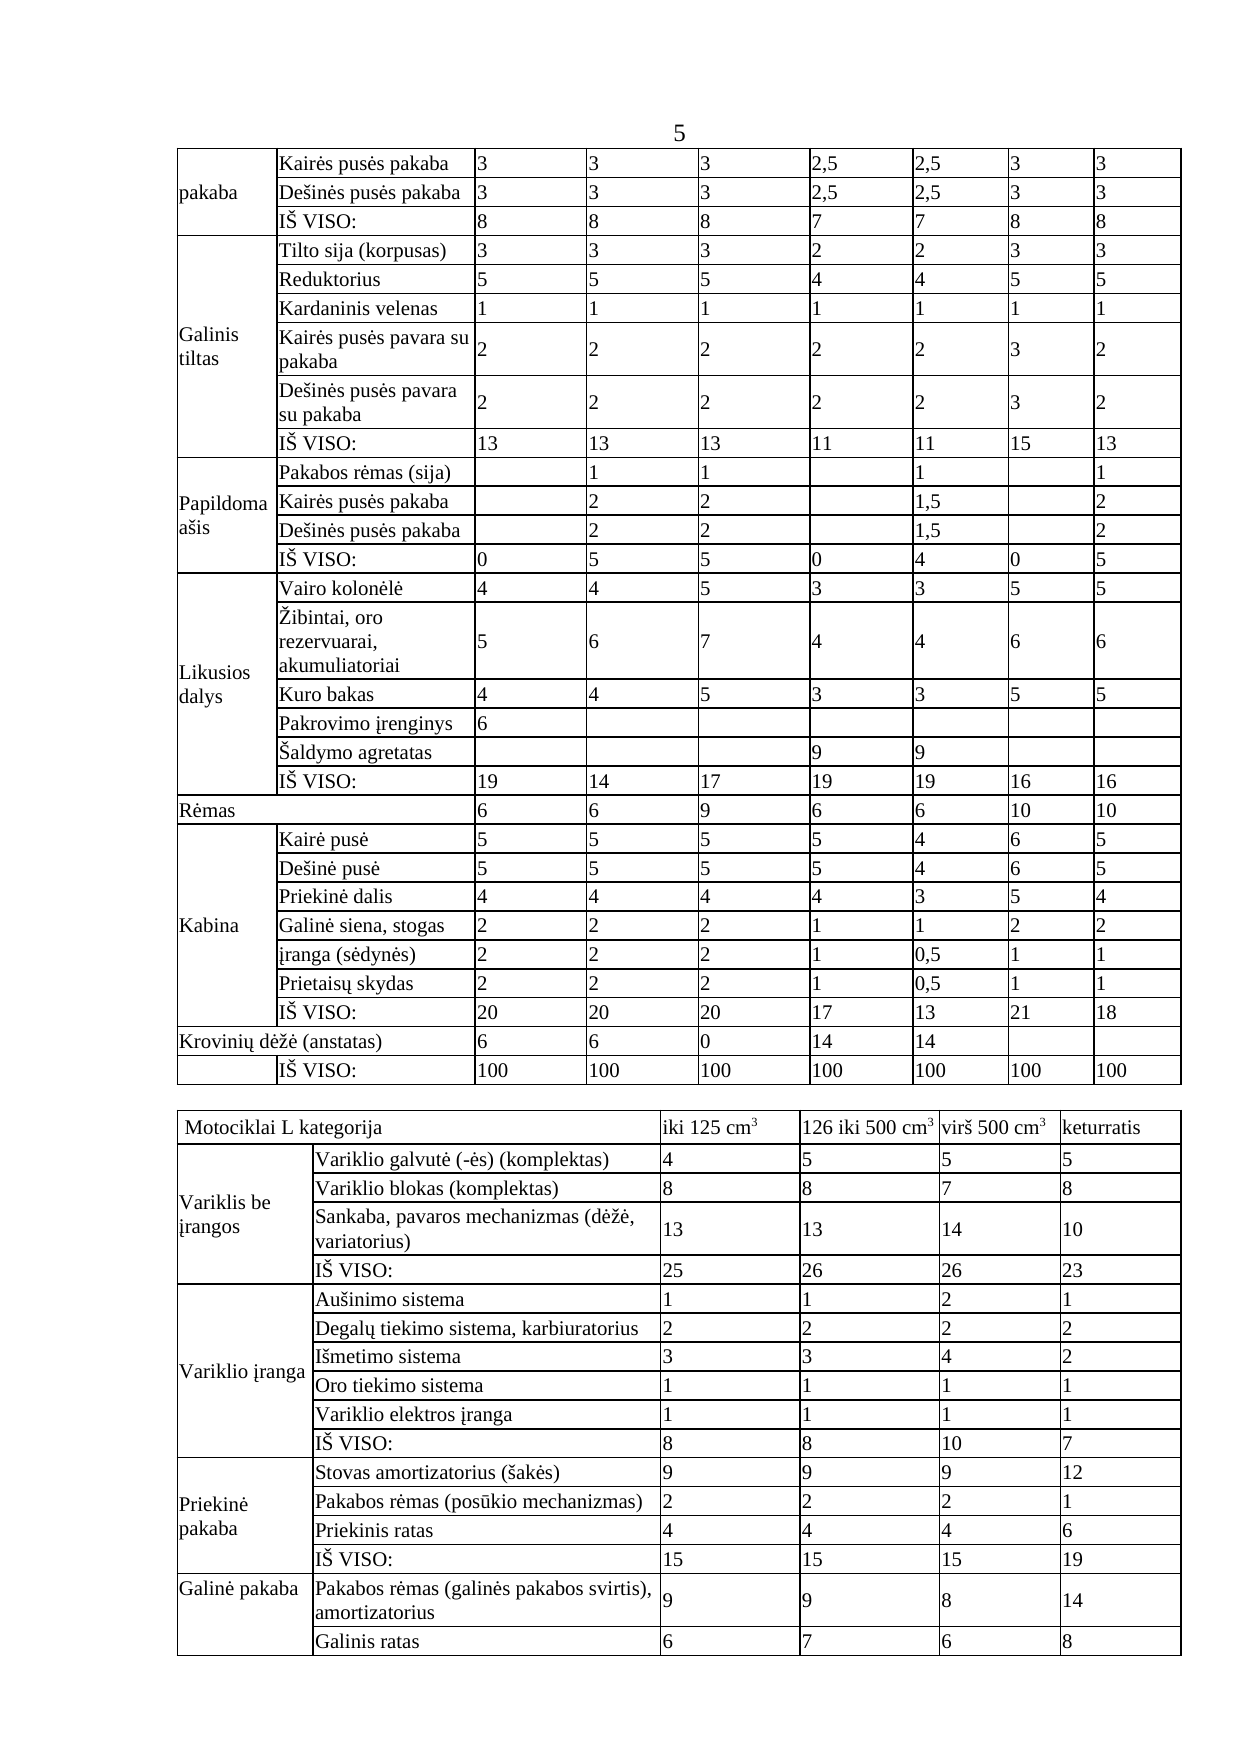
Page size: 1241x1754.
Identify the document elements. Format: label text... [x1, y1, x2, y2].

table_cell IŠ VISO: [278, 207, 474, 234]
table_cell 2 [699, 376, 809, 427]
table_cell 2,5 [914, 178, 1008, 206]
table_cell Galinė pakaba [178, 1574, 312, 1655]
table_cell 11 [811, 429, 912, 456]
table_cell 3 [661, 1343, 799, 1370]
table_cell 5 [1009, 680, 1093, 707]
table_cell [1095, 738, 1180, 765]
table_cell Krovinių dėžė (anstatas) [178, 1027, 474, 1055]
table_cell 8 [587, 207, 698, 234]
table_cell 0,5 [914, 941, 1008, 968]
table_cell 5 [699, 854, 809, 881]
table_cell 2 [811, 236, 912, 263]
table_cell 1 [476, 294, 586, 321]
table_cell 17 [699, 767, 809, 794]
table_cell 7 [699, 603, 809, 678]
table_cell 5 [811, 854, 912, 881]
table_cell 8 [661, 1430, 799, 1457]
table_cell 26 [801, 1256, 939, 1283]
table_cell [1009, 487, 1093, 514]
table_cell 0,5 [914, 970, 1008, 997]
table_cell Variklio galvutė (-ės) (komplektas) [314, 1145, 660, 1172]
table_cell 1 [914, 294, 1008, 321]
table_cell 0 [811, 545, 912, 572]
table_cell 5 [801, 1145, 939, 1172]
table_cell 3 [587, 236, 698, 263]
table_cell 6 [914, 796, 1008, 823]
table_cell IŠ VISO: [278, 545, 474, 572]
table_cell 8 [476, 207, 586, 234]
table_cell 2 [1095, 912, 1180, 939]
table_cell 2 [811, 323, 912, 374]
table_cell IŠ VISO: [278, 998, 474, 1026]
table_cell 100 [587, 1056, 698, 1084]
table_cell 3 [801, 1343, 939, 1370]
table_cell 5 [476, 825, 586, 852]
table_cell 9 [661, 1574, 799, 1626]
table_cell Dešinė pusė [278, 854, 474, 881]
table_cell 8 [661, 1174, 799, 1201]
table_cell 23 [1061, 1256, 1180, 1283]
table_cell [476, 516, 586, 543]
table_cell 1 [587, 458, 698, 485]
table_cell 14 [811, 1027, 912, 1055]
table_cell 1 [587, 294, 698, 321]
table_cell 2 [940, 1285, 1060, 1312]
table_cell 2 [661, 1314, 799, 1341]
table_cell 0 [476, 545, 586, 572]
table_cell Variklio blokas (komplektas) [314, 1174, 660, 1201]
table_cell Galinis tiltas [178, 236, 276, 456]
table_cell Variklio įranga [178, 1285, 312, 1457]
table_cell 2 [587, 323, 698, 374]
table_cell Kairė pusė [278, 825, 474, 852]
table_cell 9 [940, 1458, 1060, 1486]
table_cell 1 [1095, 970, 1180, 997]
table_cell 7 [801, 1627, 939, 1655]
table_cell 4 [914, 545, 1008, 572]
table_cell IŠ VISO: [278, 1056, 474, 1084]
table_cell Priekinis ratas [314, 1516, 660, 1544]
table_cell 19 [476, 767, 586, 794]
table_cell [1095, 1027, 1180, 1055]
table_cell 13 [1095, 429, 1180, 456]
table_cell 4 [801, 1516, 939, 1544]
table_cell 3 [811, 574, 912, 601]
table_cell 2 [1061, 1314, 1180, 1341]
table_cell 4 [914, 265, 1008, 292]
table_cell 1 [1095, 294, 1180, 321]
table_cell [476, 487, 586, 514]
table_cell 16 [1009, 767, 1093, 794]
table_cell 10 [1095, 796, 1180, 823]
table_cell [811, 487, 912, 514]
table_cell 6 [811, 796, 912, 823]
table_cell įranga (sėdynės) [278, 941, 474, 968]
table_cell 3 [476, 149, 586, 177]
table_cell 1 [1061, 1372, 1180, 1399]
table_cell 5 [587, 854, 698, 881]
table_cell [811, 516, 912, 543]
table_cell 21 [1009, 998, 1093, 1026]
table_cell Kairės pusės pakaba [278, 149, 474, 177]
table_cell 2 [1061, 1343, 1180, 1370]
table_cell Tilto sija (korpusas) [278, 236, 474, 263]
table_cell 7 [811, 207, 912, 234]
table_cell 1 [811, 294, 912, 321]
table_cell 7 [940, 1174, 1060, 1201]
table_cell 4 [587, 883, 698, 910]
table_cell 3 [1009, 178, 1093, 206]
table_cell 13 [587, 429, 698, 456]
table_cell 4 [914, 854, 1008, 881]
table_cell 17 [811, 998, 912, 1026]
table_cell 2 [1095, 323, 1180, 374]
table_cell 7 [1061, 1430, 1180, 1457]
table_cell 3 [914, 574, 1008, 601]
table_cell 3 [587, 178, 698, 206]
table_cell 1 [1009, 941, 1093, 968]
table_cell 1 [699, 458, 809, 485]
table_cell 5 [1095, 854, 1180, 881]
table_cell 4 [914, 825, 1008, 852]
table_cell 100 [476, 1056, 586, 1084]
table_header virš 500 cm3 [940, 1111, 1060, 1143]
table_cell 15 [1009, 429, 1093, 456]
table_cell 2 [699, 912, 809, 939]
table_cell Dešinės pusės pakaba [278, 516, 474, 543]
table_cell 3 [699, 149, 809, 177]
table_cell 2 [476, 970, 586, 997]
table_cell [587, 738, 698, 765]
table_cell [699, 738, 809, 765]
table_cell 100 [1009, 1056, 1093, 1084]
table_cell 5 [1009, 574, 1093, 601]
table_cell IŠ VISO: [278, 429, 474, 456]
table_cell [1009, 738, 1093, 765]
table_cell Prietaisų skydas [278, 970, 474, 997]
table_cell 13 [661, 1203, 799, 1254]
table_cell 4 [476, 680, 586, 707]
table_cell 6 [1009, 854, 1093, 881]
table_cell 8 [940, 1574, 1060, 1626]
table_cell 9 [699, 796, 809, 823]
table_cell 3 [1095, 236, 1180, 263]
table_cell 4 [811, 603, 912, 678]
table_cell 2 [587, 941, 698, 968]
table_cell 3 [1009, 236, 1093, 263]
table_cell 1 [940, 1401, 1060, 1428]
table_cell Sankaba, pavaros mechanizmas (dėžė, variatorius) [314, 1203, 660, 1254]
table_cell 5 [476, 265, 586, 292]
table_cell 1 [811, 970, 912, 997]
table_cell 5 [1095, 545, 1180, 572]
table_header iki 125 cm3 [661, 1111, 799, 1143]
table_cell 5 [699, 265, 809, 292]
table_header keturratis [1061, 1111, 1180, 1143]
table_cell 5 [699, 574, 809, 601]
table_cell 1 [1061, 1401, 1180, 1428]
table_cell 100 [699, 1056, 809, 1084]
table_cell 2 [476, 323, 586, 374]
table_cell 2,5 [811, 178, 912, 206]
table_cell Variklis be įrangos [178, 1145, 312, 1283]
table_cell Pakabos rėmas (sija) [278, 458, 474, 485]
table_cell 2 [476, 376, 586, 427]
table_cell 3 [811, 680, 912, 707]
table_cell [914, 709, 1008, 736]
table_cell 6 [1009, 825, 1093, 852]
table_cell 5 [699, 680, 809, 707]
table_cell 5 [940, 1145, 1060, 1172]
table_cell Kardaninis velenas [278, 294, 474, 321]
table_cell 8 [801, 1430, 939, 1457]
table_cell 2 [587, 376, 698, 427]
table_cell 6 [587, 1027, 698, 1055]
table_cell 6 [1095, 603, 1180, 678]
table_cell 8 [1061, 1627, 1180, 1655]
table_cell 1 [1061, 1487, 1180, 1515]
table_cell Pakrovimo įrenginys [278, 709, 474, 736]
table_cell [178, 1056, 276, 1084]
table_cell 2 [940, 1487, 1060, 1515]
table_cell 7 [914, 207, 1008, 234]
table_cell pakaba [178, 149, 276, 234]
table_cell Pakabos rėmas (galinės pakabos svirtis), amortizatorius [314, 1574, 660, 1626]
table_cell 2 [699, 516, 809, 543]
table_cell 3 [1009, 149, 1093, 177]
table_cell Stovas amortizatorius (šakės) [314, 1458, 660, 1486]
table_cell IŠ VISO: [314, 1430, 660, 1457]
table_cell 2 [914, 323, 1008, 374]
table_cell 1 [940, 1372, 1060, 1399]
table_cell 6 [476, 1027, 586, 1055]
table_cell [587, 709, 698, 736]
table_cell 14 [940, 1203, 1060, 1254]
table_cell 2 [811, 376, 912, 427]
table_cell 20 [476, 998, 586, 1026]
table_cell 2 [587, 912, 698, 939]
table_cell [811, 458, 912, 485]
table_cell 13 [914, 998, 1008, 1026]
table_cell 4 [587, 574, 698, 601]
table_cell Šaldymo agretatas [278, 738, 474, 765]
table_cell 3 [476, 178, 586, 206]
table_cell 8 [1009, 207, 1093, 234]
table_cell 6 [476, 796, 586, 823]
table_cell 6 [940, 1627, 1060, 1655]
table_cell [699, 709, 809, 736]
table_cell 4 [476, 574, 586, 601]
table_cell Dešinės pusės pavara su pakaba [278, 376, 474, 427]
table_cell Variklio elektros įranga [314, 1401, 660, 1428]
table_cell 1 [661, 1285, 799, 1312]
table_cell Išmetimo sistema [314, 1343, 660, 1370]
table_cell 8 [699, 207, 809, 234]
table_cell 2 [914, 236, 1008, 263]
table_cell 2 [1095, 516, 1180, 543]
table_cell 15 [661, 1545, 799, 1573]
table_cell Kuro bakas [278, 680, 474, 707]
table_cell 3 [587, 149, 698, 177]
table_cell 2,5 [811, 149, 912, 177]
table_cell 10 [940, 1430, 1060, 1457]
table_cell Reduktorius [278, 265, 474, 292]
table_cell 2 [587, 487, 698, 514]
table_cell 5 [699, 825, 809, 852]
table_cell 3 [1095, 178, 1180, 206]
table_cell 14 [587, 767, 698, 794]
table_cell Likusios dalys [178, 574, 276, 794]
table_cell 5 [587, 825, 698, 852]
table_cell Žibintai, oro rezervuarai, akumuliatoriai [278, 603, 474, 678]
table_cell 1 [1009, 970, 1093, 997]
table_cell 5 [476, 854, 586, 881]
table_cell 14 [1061, 1574, 1180, 1626]
table_cell 100 [1095, 1056, 1180, 1084]
table_cell 2 [699, 487, 809, 514]
table_cell 3 [476, 236, 586, 263]
table_cell [476, 458, 586, 485]
table_cell Aušinimo sistema [314, 1285, 660, 1312]
table_cell 2 [587, 516, 698, 543]
table_cell 2 [476, 912, 586, 939]
table_cell 20 [587, 998, 698, 1026]
table_cell Dešinės pusės pakaba [278, 178, 474, 206]
table_cell 0 [1009, 545, 1093, 572]
table_cell 25 [661, 1256, 799, 1283]
table_cell [476, 738, 586, 765]
table_cell 4 [940, 1516, 1060, 1544]
table_cell 13 [476, 429, 586, 456]
table_cell 2 [661, 1487, 799, 1515]
table_cell Kabina [178, 825, 276, 1026]
table_cell 5 [1095, 825, 1180, 852]
table_cell 3 [1009, 323, 1093, 374]
table_cell Vairo kolonėlė [278, 574, 474, 601]
table_cell 3 [1095, 149, 1180, 177]
table_cell 1 [661, 1401, 799, 1428]
table_cell 6 [476, 709, 586, 736]
table_cell 2 [801, 1314, 939, 1341]
table_cell 5 [1095, 680, 1180, 707]
table_cell 2 [940, 1314, 1060, 1341]
table_cell 4 [476, 883, 586, 910]
table_cell 5 [1095, 265, 1180, 292]
table_cell 4 [811, 883, 912, 910]
table_cell 9 [801, 1458, 939, 1486]
table_cell 9 [801, 1574, 939, 1626]
table_cell Galinė siena, stogas [278, 912, 474, 939]
table_cell Degalų tiekimo sistema, karbiuratorius [314, 1314, 660, 1341]
table_cell 2 [476, 941, 586, 968]
table_cell 19 [811, 767, 912, 794]
table_cell 14 [914, 1027, 1008, 1055]
table_cell 2 [1009, 912, 1093, 939]
table_cell 3 [914, 680, 1008, 707]
table_cell IŠ VISO: [278, 767, 474, 794]
table_cell [1009, 1027, 1093, 1055]
table_cell 6 [661, 1627, 799, 1655]
table_cell 2 [699, 323, 809, 374]
table_cell 1 [1095, 941, 1180, 968]
table_cell 2 [914, 376, 1008, 427]
table_cell Kairės pusės pavara su pakaba [278, 323, 474, 374]
table_cell 4 [661, 1145, 799, 1172]
table_cell 5 [587, 545, 698, 572]
table_cell 2,5 [914, 149, 1008, 177]
table_cell 1,5 [914, 516, 1008, 543]
table_cell 6 [587, 796, 698, 823]
table_cell Oro tiekimo sistema [314, 1372, 660, 1399]
table_cell 3 [699, 178, 809, 206]
table_cell 5 [699, 545, 809, 572]
table_cell 1 [1095, 458, 1180, 485]
table_cell 1 [801, 1372, 939, 1399]
table_cell 12 [1061, 1458, 1180, 1486]
table_cell Papildoma ašis [178, 458, 276, 572]
table_cell 4 [811, 265, 912, 292]
table_cell 1 [811, 912, 912, 939]
table_cell IŠ VISO: [314, 1256, 660, 1283]
table_cell 5 [811, 825, 912, 852]
table_cell 100 [811, 1056, 912, 1084]
table_cell 8 [801, 1174, 939, 1201]
table_cell Priekinė pakaba [178, 1458, 312, 1573]
table_cell 18 [1095, 998, 1180, 1026]
table_cell 1 [801, 1401, 939, 1428]
table_cell [811, 709, 912, 736]
table_cell 1 [914, 912, 1008, 939]
table_cell 10 [1009, 796, 1093, 823]
table_cell 4 [661, 1516, 799, 1544]
table_cell 4 [699, 883, 809, 910]
table_cell 100 [914, 1056, 1008, 1084]
table_cell 5 [587, 265, 698, 292]
table_cell IŠ VISO: [314, 1545, 660, 1573]
table_cell 3 [914, 883, 1008, 910]
table_cell 4 [940, 1343, 1060, 1370]
table_cell [1095, 709, 1180, 736]
table_cell 20 [699, 998, 809, 1026]
table_cell 15 [801, 1545, 939, 1573]
table_cell Priekinė dalis [278, 883, 474, 910]
table_cell [1009, 516, 1093, 543]
table_cell 19 [914, 767, 1008, 794]
table_cell 0 [699, 1027, 809, 1055]
table_cell 9 [811, 738, 912, 765]
table_cell 1,5 [914, 487, 1008, 514]
table_cell 2 [1095, 376, 1180, 427]
table_cell 16 [1095, 767, 1180, 794]
table_cell 13 [699, 429, 809, 456]
table_cell 1 [811, 941, 912, 968]
table_cell [1009, 709, 1093, 736]
table_cell 6 [1009, 603, 1093, 678]
table_cell [1009, 458, 1093, 485]
table_cell 2 [699, 970, 809, 997]
table_cell 5 [1095, 574, 1180, 601]
table_cell 4 [587, 680, 698, 707]
table_cell 5 [1009, 883, 1093, 910]
table_cell 3 [1009, 376, 1093, 427]
table_cell 5 [476, 603, 586, 678]
table_cell 2 [587, 970, 698, 997]
table_cell 15 [940, 1545, 1060, 1573]
table_cell 10 [1061, 1203, 1180, 1254]
table_cell 2 [699, 941, 809, 968]
table_cell 1 [1061, 1285, 1180, 1312]
table_cell 26 [940, 1256, 1060, 1283]
table_cell 8 [1061, 1174, 1180, 1201]
table_cell Pakabos rėmas (posūkio mechanizmas) [314, 1487, 660, 1515]
table_cell 6 [1061, 1516, 1180, 1544]
table_cell 3 [699, 236, 809, 263]
table_cell 1 [801, 1285, 939, 1312]
table_cell 5 [1061, 1145, 1180, 1172]
table_cell 13 [801, 1203, 939, 1254]
table_cell 2 [1095, 487, 1180, 514]
table_cell 1 [914, 458, 1008, 485]
table_cell 1 [661, 1372, 799, 1399]
table_cell 2 [801, 1487, 939, 1515]
table_cell 1 [699, 294, 809, 321]
table_cell 1 [1009, 294, 1093, 321]
table_cell Kairės pusės pakaba [278, 487, 474, 514]
table_cell 9 [661, 1458, 799, 1486]
table_cell 5 [1009, 265, 1093, 292]
table_cell 11 [914, 429, 1008, 456]
table_cell Rėmas [178, 796, 474, 823]
table_header Motociklai L kategorija [178, 1111, 660, 1143]
table_cell 8 [1095, 207, 1180, 234]
table_cell 19 [1061, 1545, 1180, 1573]
table_cell 6 [587, 603, 698, 678]
table_cell 4 [1095, 883, 1180, 910]
table_cell 4 [914, 603, 1008, 678]
table_cell 9 [914, 738, 1008, 765]
table_cell Galinis ratas [314, 1627, 660, 1655]
table_header 126 iki 500 cm3 [801, 1111, 939, 1143]
